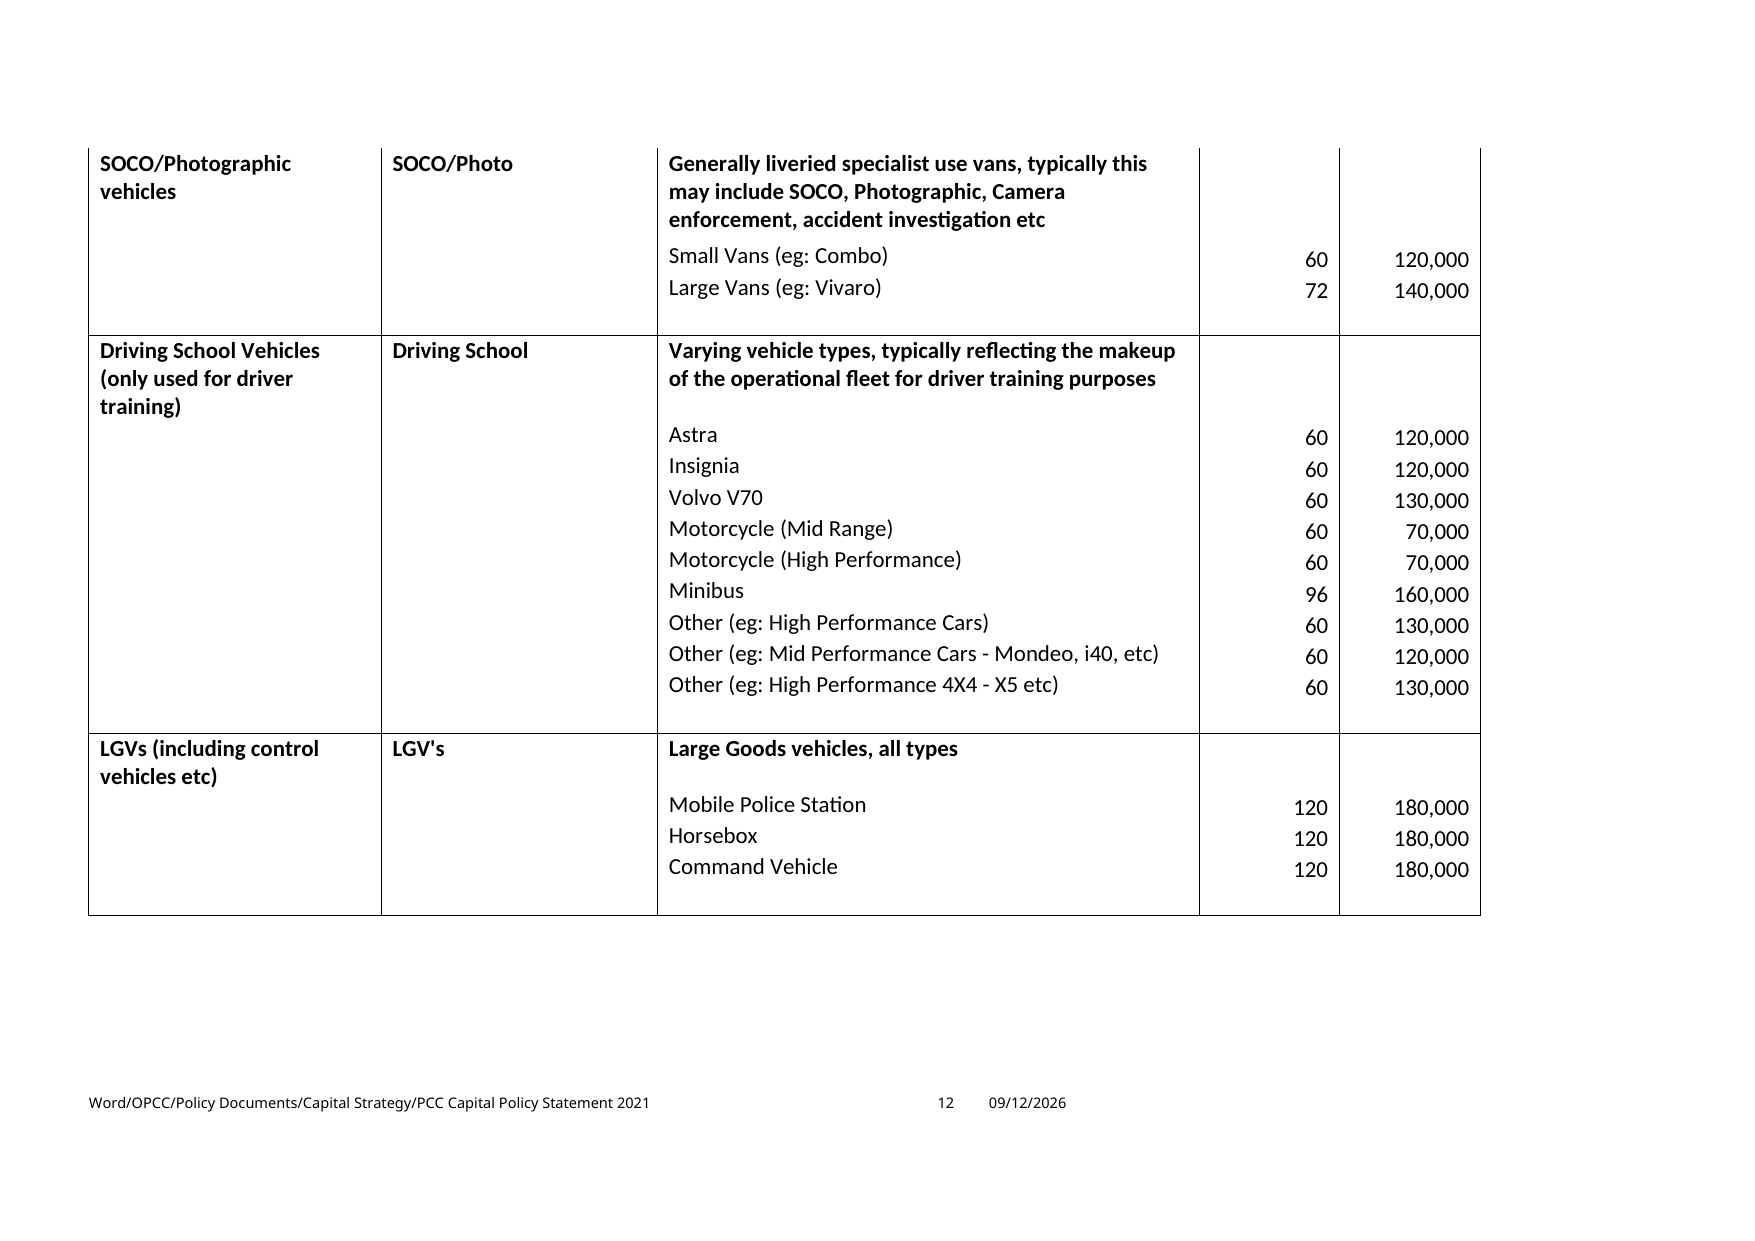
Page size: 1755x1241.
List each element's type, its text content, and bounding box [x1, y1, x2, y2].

table_cell Small Vans (eg: Combo) [658, 241, 1199, 273]
table_cell [382, 702, 657, 733]
table_cell [382, 420, 657, 452]
table_cell 120,000 [1340, 420, 1480, 452]
table_cell [89, 608, 381, 639]
table_cell [89, 577, 381, 608]
table_cell SOCO/Photographic vehicles [89, 148, 381, 241]
table_cell 70,000 [1340, 545, 1480, 577]
table_cell 60 [1200, 670, 1339, 702]
table_cell 180,000 [1340, 790, 1480, 821]
table_cell 160,000 [1340, 577, 1480, 608]
table_cell 60 [1200, 241, 1339, 273]
table_cell Other (eg: High Performance 4X4 - X5 etc) [658, 670, 1199, 702]
table_cell Other (eg: High Performance Cars) [658, 608, 1199, 639]
table_cell [1340, 734, 1480, 790]
table_cell [658, 884, 1199, 915]
table_cell [382, 483, 657, 514]
table_cell [89, 483, 381, 514]
table_cell 130,000 [1340, 483, 1480, 514]
table_cell [1340, 336, 1480, 420]
table_cell [1200, 702, 1339, 733]
table_cell Other (eg: Mid Performance Cars - Mondeo, i40, etc) [658, 639, 1199, 670]
table_cell Motorcycle (High Performance) [658, 545, 1199, 577]
table_cell [89, 790, 381, 821]
table_cell [89, 884, 381, 915]
table_cell [382, 304, 657, 335]
table_cell 60 [1200, 545, 1339, 577]
table_cell [1340, 884, 1480, 915]
table_cell [1340, 304, 1480, 335]
table_cell [89, 452, 381, 483]
table_cell [1340, 148, 1480, 241]
table_cell Mobile Police Station [658, 790, 1199, 821]
table_cell [89, 702, 381, 733]
table_cell [658, 702, 1199, 733]
table_cell 120,000 [1340, 452, 1480, 483]
table_cell Volvo V70 [658, 483, 1199, 514]
table_cell 72 [1200, 273, 1339, 304]
table_cell 180,000 [1340, 853, 1480, 884]
table_cell [89, 639, 381, 670]
table_cell [382, 790, 657, 821]
table_cell Astra [658, 420, 1199, 452]
table_cell Driving School Vehicles (only used for driver training) [89, 336, 381, 420]
table_cell 60 [1200, 483, 1339, 514]
table_cell [89, 273, 381, 304]
table_cell 120,000 [1340, 241, 1480, 273]
table_cell [89, 514, 381, 545]
table_cell 180,000 [1340, 821, 1480, 852]
table_cell [1200, 336, 1339, 420]
table_cell 60 [1200, 452, 1339, 483]
table_cell 70,000 [1340, 514, 1480, 545]
table_cell Insignia [658, 452, 1199, 483]
table_cell [382, 884, 657, 915]
table_cell 120 [1200, 853, 1339, 884]
table_cell [89, 304, 381, 335]
table_cell [658, 304, 1199, 335]
table_cell 140,000 [1340, 273, 1480, 304]
table_cell Varying vehicle types, typically reflecting the makeup of the operational fleet for driver training purposes [658, 336, 1199, 420]
table_cell [382, 853, 657, 884]
table_cell Generally liveried specialist use vans, typically this may include SOCO, Photographic, Camera enforcement, accident investigation etc [658, 148, 1199, 241]
table_cell 60 [1200, 514, 1339, 545]
table_cell 120 [1200, 821, 1339, 852]
table_cell [382, 577, 657, 608]
table_cell [89, 853, 381, 884]
table_cell LGV's [382, 734, 657, 790]
table_cell [382, 639, 657, 670]
table_cell [1200, 304, 1339, 335]
table_cell [1200, 734, 1339, 790]
table_cell [1200, 148, 1339, 241]
table_cell 60 [1200, 608, 1339, 639]
table_cell SOCO/Photo [382, 148, 657, 241]
table_cell 120 [1200, 790, 1339, 821]
table_cell 60 [1200, 639, 1339, 670]
table_cell [89, 241, 381, 273]
table_cell [89, 821, 381, 852]
table_cell [382, 608, 657, 639]
table_cell 130,000 [1340, 608, 1480, 639]
table_cell Command Vehicle [658, 853, 1199, 884]
table_cell Driving School [382, 336, 657, 420]
table_cell [1340, 702, 1480, 733]
table_cell [382, 452, 657, 483]
table_cell Large Vans (eg: Vivaro) [658, 273, 1199, 304]
table_cell 130,000 [1340, 670, 1480, 702]
table_cell [382, 670, 657, 702]
table_cell Large Goods vehicles, all types [658, 734, 1199, 790]
table_cell [382, 545, 657, 577]
table_cell [382, 241, 657, 273]
table_cell LGVs (including control vehicles etc) [89, 734, 381, 790]
table_cell [1200, 884, 1339, 915]
table_cell [89, 670, 381, 702]
table_cell [382, 821, 657, 852]
table_cell Motorcycle (Mid Range) [658, 514, 1199, 545]
table_cell 120,000 [1340, 639, 1480, 670]
table_cell 96 [1200, 577, 1339, 608]
table_cell [89, 420, 381, 452]
table_cell Minibus [658, 577, 1199, 608]
table_cell [382, 273, 657, 304]
table_cell [89, 545, 381, 577]
table_cell Horsebox [658, 821, 1199, 852]
table_cell [382, 514, 657, 545]
table_cell 60 [1200, 420, 1339, 452]
